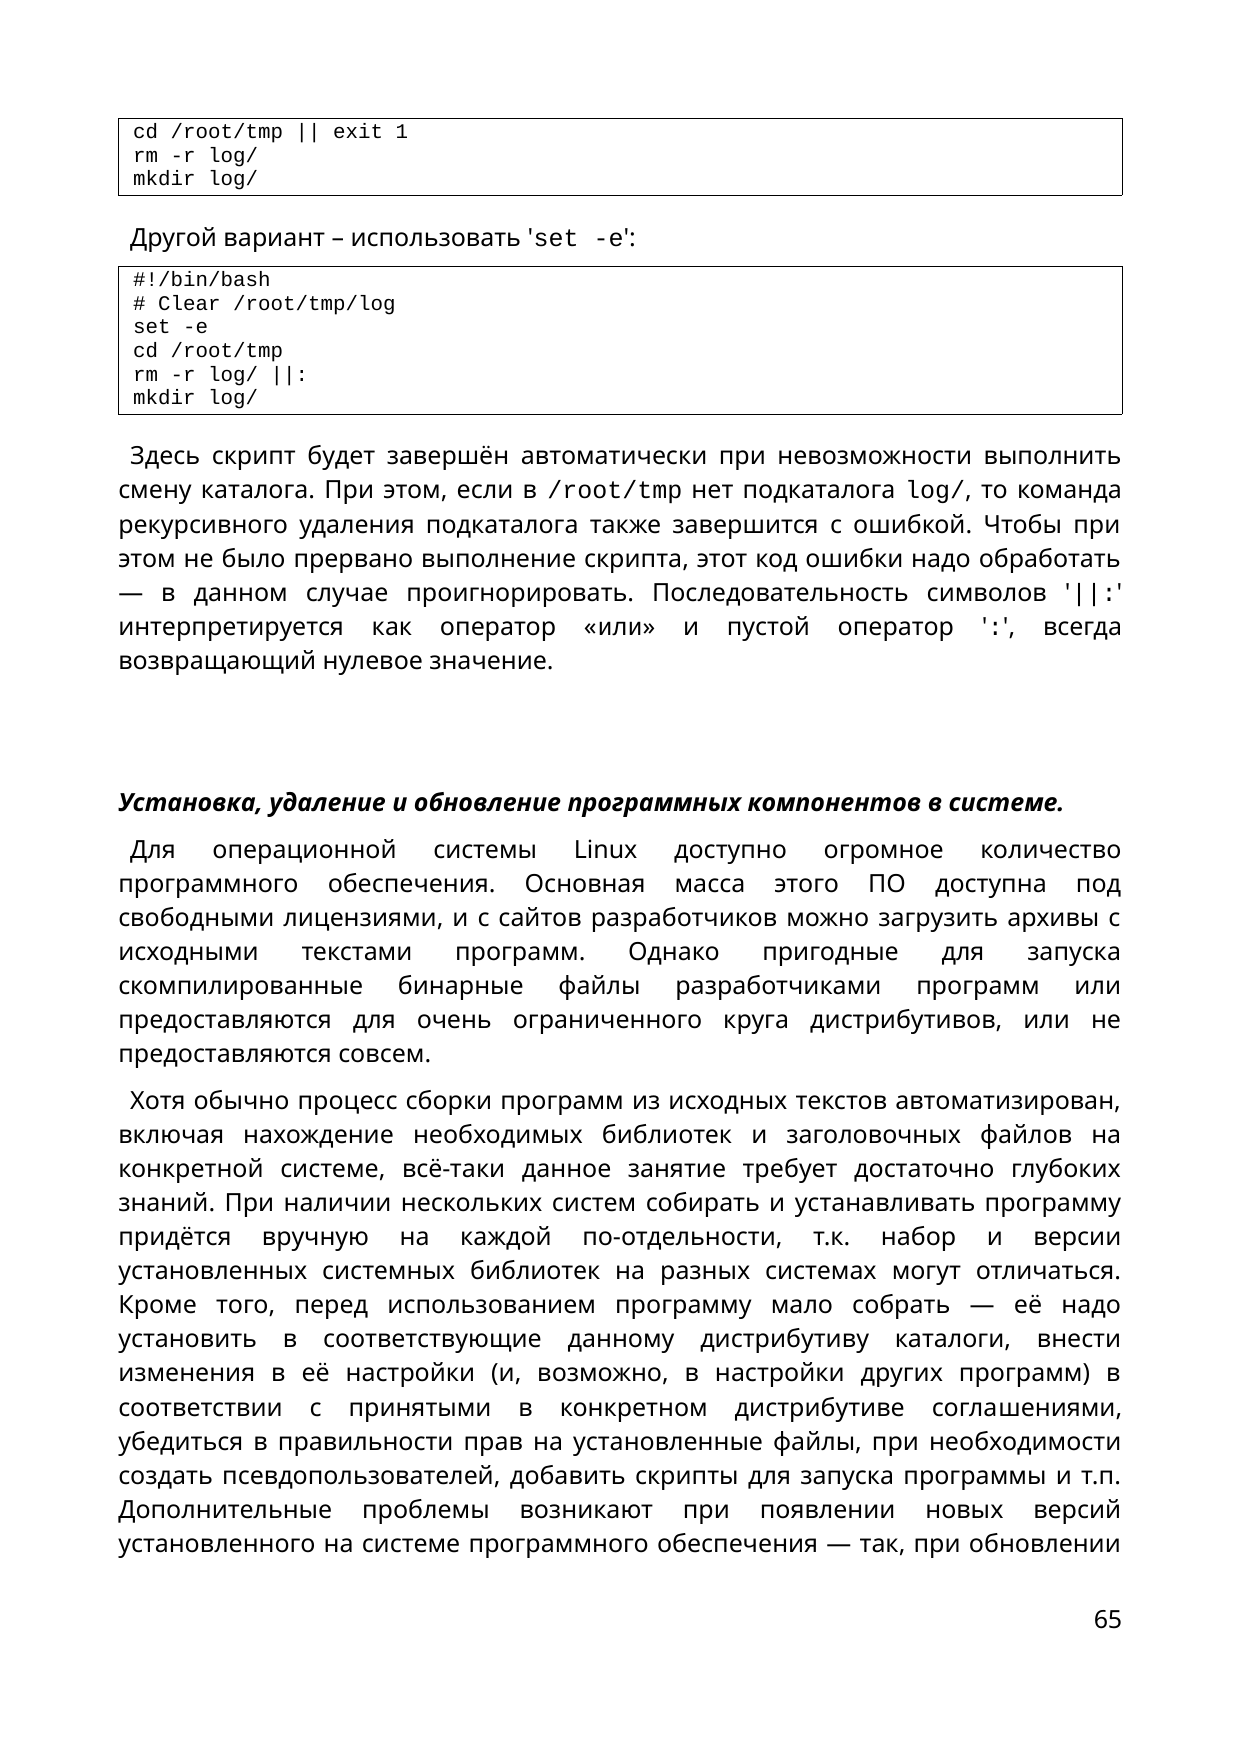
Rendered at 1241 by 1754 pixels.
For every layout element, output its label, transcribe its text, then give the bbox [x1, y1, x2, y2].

text Хотя обычно процесс сборки программ из исходных текстов автоматизирован, включая нахождение необходимых библиотек и заголовочных файлов на конкретной системе, всё-таки данное занятие требует достаточно глубоких знаний. При наличии нескольких систем собирать и устанавливать программу придётся вручную на каждой по-отдельности, т.к. набор и версии установленных системных библиотек на разных системах могут отличаться. Кроме того, перед использованием программу мало собрать — её надо установить в соответствующие данному дистрибутиву каталоги, внести изменения в её настройки (и, возможно, в настройки других программ) в соответствии с принятыми в конкретном дистрибутиве соглашениями, убедиться в правильности прав на установленные файлы, при необходимости создать псевдопользователей, добавить скрипты для запуска программы и т.п. Дополнительные проблемы возникают при появлении новых версий установленного на системе программного обеспечения — так, при обновлении [118, 1083, 1122, 1559]
text rm -r log/ [119, 142, 1122, 165]
text Для операционной системы Linux доступно огромное количество программного обеспечения. Основная масса этого ПО доступна под свободными лицензиями, и с сайтов разработчиков можно загрузить архивы с исходными текстами программ. Однако пригодные для запуска скомпилированные бинарные файлы разработчиками программ или предоставляются для очень ограниченного круга дистрибутивов, или не предоставляются совсем. [118, 832, 1122, 1070]
text rm -r log/ ||: [119, 361, 1122, 384]
text Другой вариант – использовать 'set -e': [118, 219, 1122, 253]
text cd /root/tmp || exit 1 [119, 119, 1122, 142]
text #!/bin/bash [119, 267, 1122, 289]
text mkdir log/ [119, 384, 1122, 414]
text set -e [119, 313, 1122, 337]
subtitle Установка, удаление и обновление программных компонентов в системе. [118, 785, 1122, 819]
text # Clear /root/tmp/log [119, 289, 1122, 313]
text mkdir log/ [119, 165, 1122, 195]
text Здесь скрипт будет завершён автоматически при невозможности выполнить смену каталога. При этом, если в /root/tmp нет подкаталога log/, то команда рекурсивного удаления подкаталога также завершится с ошибкой. Чтобы при этом не было прервано выполнение скрипта, этот код ошибки надо обработать — в данном случае проигнорировать. Последовательность символов '||:' интерпретируется как оператор «или» и пустой оператор ':', всегда возвращающий нулевое значение. [118, 438, 1122, 677]
text cd /root/tmp [119, 337, 1122, 361]
